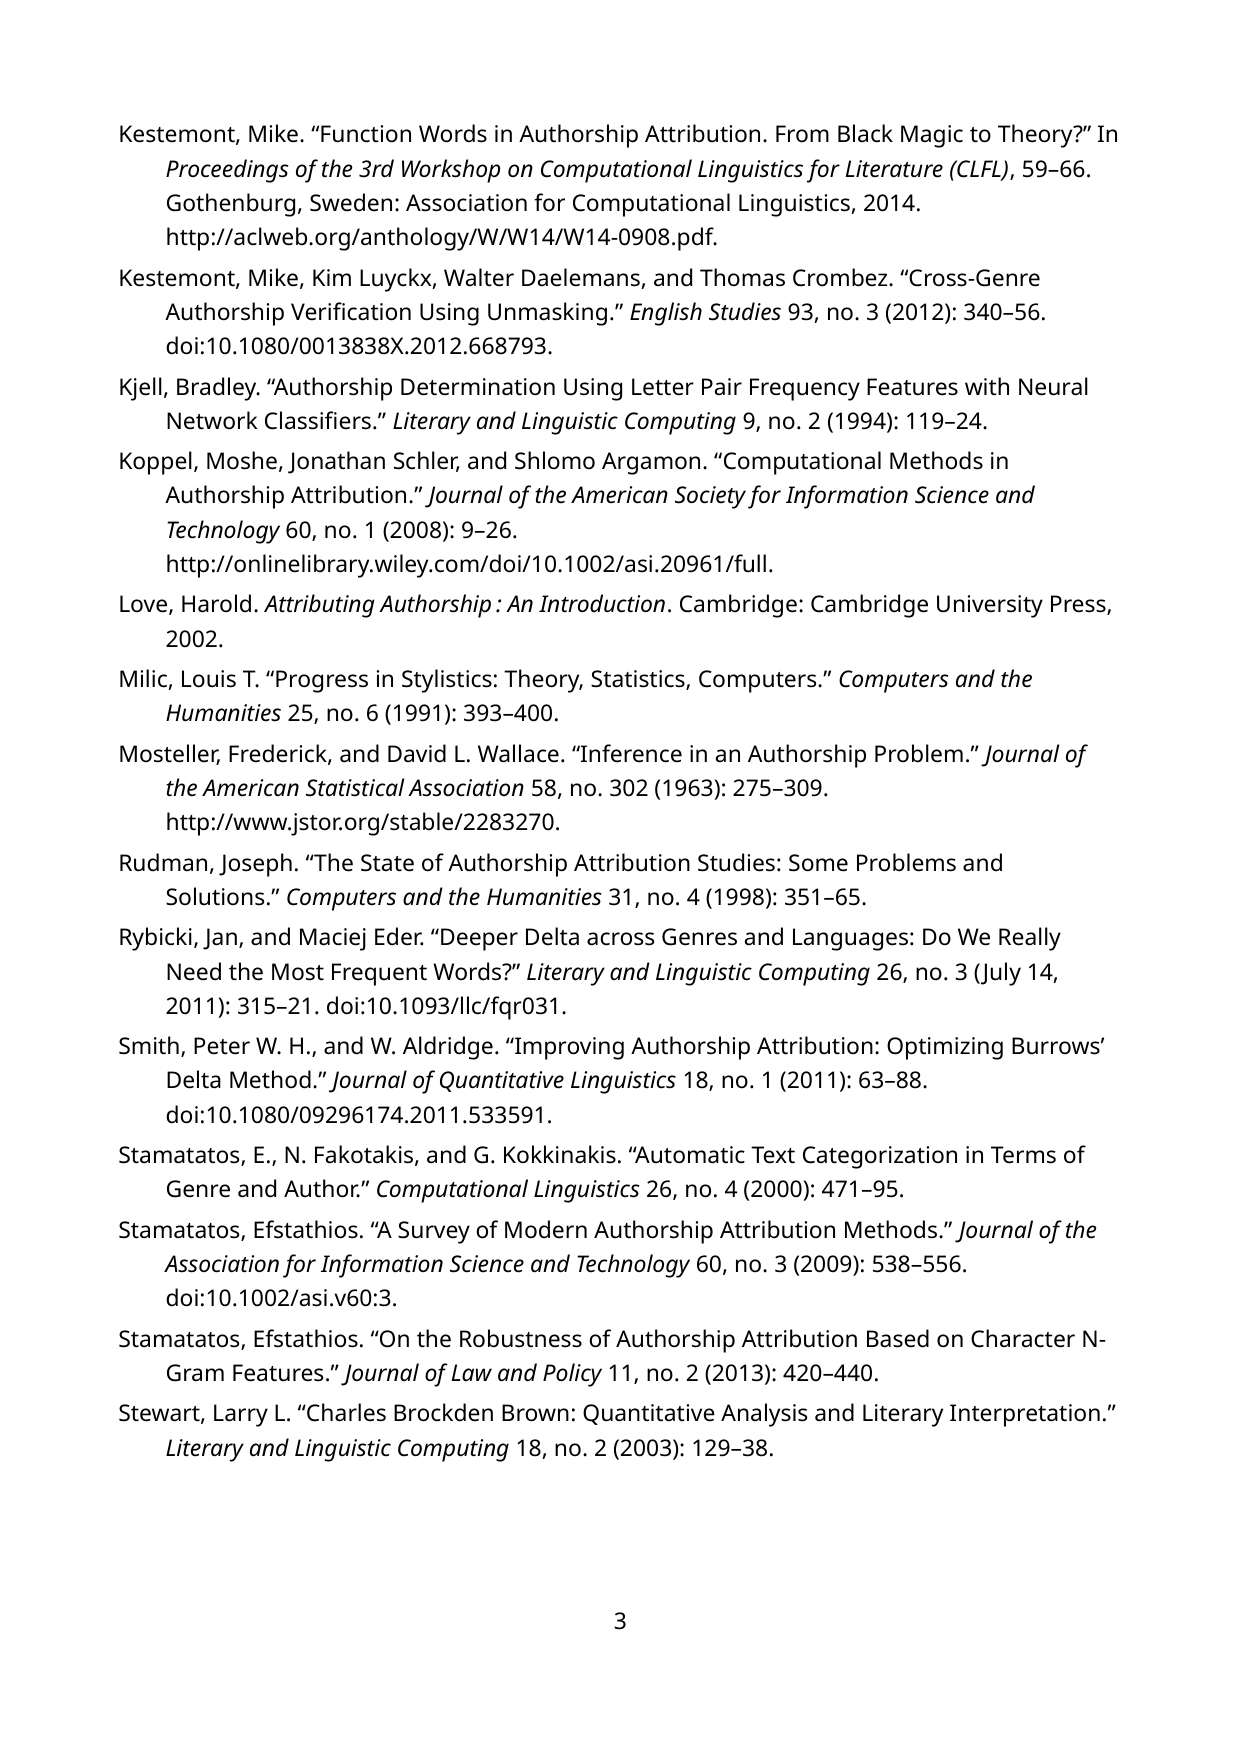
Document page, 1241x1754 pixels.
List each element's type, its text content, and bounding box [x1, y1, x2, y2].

text Kestemont, Mike, Kim Luyckx, Walter Daelemans, and Thomas Crombez. “Cross-Genre Authorship Verification Using Unmasking.” English Studies 93, no. 3 (2012): 340–56. doi:10.1080/0013838X.2012.668793. [118, 261, 1122, 361]
text Milic, Louis T. “Progress in Stylistics: Theory, Statistics, Computers.” Computers and the Humanities 25, no. 6 (1991): 393–400. [118, 663, 1122, 728]
text Rudman, Joseph. “The State of Authorship Attribution Studies: Some Problems and Solutions.” Computers and the Humanities 31, no. 4 (1998): 351–65. [118, 846, 1122, 912]
text Stamatatos, Efstathios. “On the Robustness of Authorship Attribution Based on Character N-Gram Features.” Journal of Law and Policy 11, no. 2 (2013): 420–440. [118, 1322, 1122, 1388]
text Kjell, Bradley. “Authorship Determination Using Letter Pair Frequency Features with Neural Network Classifiers.” Literary and Linguistic Computing 9, no. 2 (1994): 119–24. [118, 370, 1122, 436]
text Smith, Peter W. H., and W. Aldridge. “Improving Authorship Attribution: Optimizing Burrows’ Delta Method.” Journal of Quantitative Linguistics 18, no. 1 (2011): 63–88. doi:10.1080/09296174.2011.533591. [118, 1030, 1122, 1130]
text Koppel, Moshe, Jonathan Schler, and Shlomo Argamon. “Computational Methods in Authorship Attribution.” Journal of the American Society for Information Science and Technology 60, no. 1 (2008): 9–26. http://onlinelibrary.wiley.com/doi/10.1002/asi.20961/full. [118, 445, 1122, 579]
text Love, Harold. Attributing Authorship : An Introduction. Cambridge: Cambridge University Press, 2002. [118, 588, 1122, 654]
text Mosteller, Frederick, and David L. Wallace. “Inference in an Authorship Problem.” Journal of the American Statistical Association 58, no. 302 (1963): 275–309. http://www.jstor.org/stable/2283270. [118, 737, 1122, 837]
text Stewart, Larry L. “Charles Brockden Brown: Quantitative Analysis and Literary Interpretation.” Literary and Linguistic Computing 18, no. 2 (2003): 129–38. [118, 1397, 1122, 1463]
text Rybicki, Jan, and Maciej Eder. “Deeper Delta across Genres and Languages: Do We Really Need the Most Frequent Words?” Literary and Linguistic Computing 26, no. 3 (July 14, 2011): 315–21. doi:10.1093/llc/fqr031. [118, 921, 1122, 1021]
text Kestemont, Mike. “Function Words in Authorship Attribution. From Black Magic to Theory?” In Proceedings of the 3rd Workshop on Computational Linguistics for Literature (CLFL), 59–66. Gothenburg, Sweden: Association for Computational Linguistics, 2014. http://aclweb.org/anthology/W/W14/W14-0908.pdf. [118, 118, 1122, 252]
text Stamatatos, Efstathios. “A Survey of Modern Authorship Attribution Methods.” Journal of the Association for Information Science and Technology 60, no. 3 (2009): 538–556. doi:10.1002/asi.v60:3. [118, 1213, 1122, 1313]
text Stamatatos, E., N. Fakotakis, and G. Kokkinakis. “Automatic Text Categorization in Terms of Genre and Author.” Computational Linguistics 26, no. 4 (2000): 471–95. [118, 1139, 1122, 1204]
